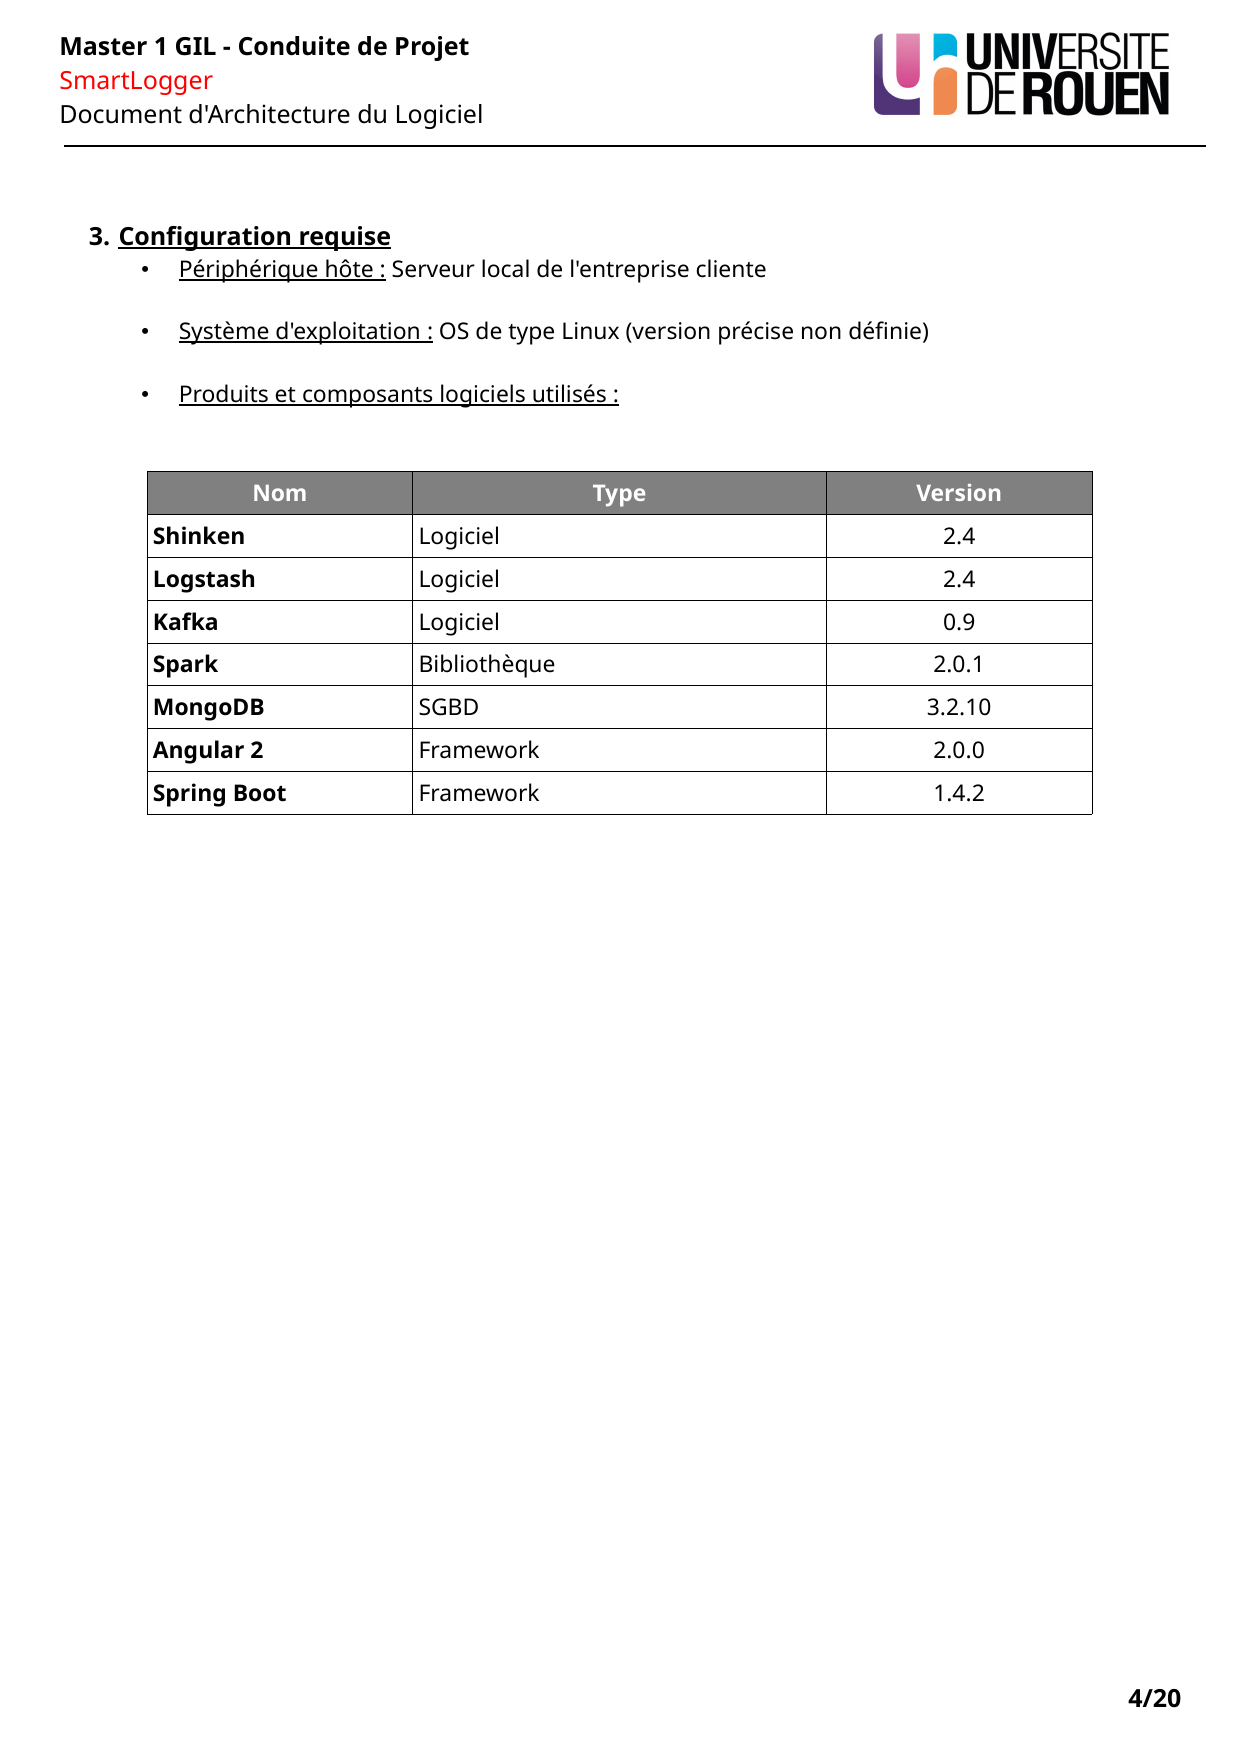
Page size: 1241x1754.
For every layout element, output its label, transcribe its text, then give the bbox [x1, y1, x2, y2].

table_cell 2.0.0 [827, 729, 1092, 771]
list Système d'exploitation : OS de type Linux (version précise non définie) [141, 315, 1181, 346]
table_cell Spring Boot [148, 772, 412, 814]
table_cell 2.4 [827, 558, 1092, 600]
table_cell 3.2.10 [827, 686, 1092, 728]
table_cell SGBD [413, 686, 826, 728]
table_cell Logiciel [413, 601, 826, 642]
table_cell Logstash [148, 558, 412, 600]
table_header Nom [148, 472, 412, 514]
table_cell 1.4.2 [827, 772, 1092, 814]
table_cell 2.4 [827, 515, 1092, 557]
table_header Version [827, 472, 1092, 514]
table_cell Bibliothèque [413, 644, 826, 685]
list Périphérique hôte : Serveur local de l'entreprise cliente [141, 252, 1181, 284]
table_cell Logiciel [413, 558, 826, 600]
picture [872, 32, 1170, 118]
subtitle Configuration requise [89, 218, 1181, 252]
table_cell 2.0.1 [827, 644, 1092, 685]
table_cell Kafka [148, 601, 412, 642]
table_cell 0.9 [827, 601, 1092, 642]
table_cell MongoDB [148, 686, 412, 728]
table_cell Angular 2 [148, 729, 412, 771]
table_header Type [413, 472, 826, 514]
table_cell Logiciel [413, 515, 826, 557]
table_cell Framework [413, 729, 826, 771]
list Produits et composants logiciels utilisés : [141, 377, 1181, 409]
table_cell Spark [148, 644, 412, 685]
table_cell Shinken [148, 515, 412, 557]
table_cell Framework [413, 772, 826, 814]
